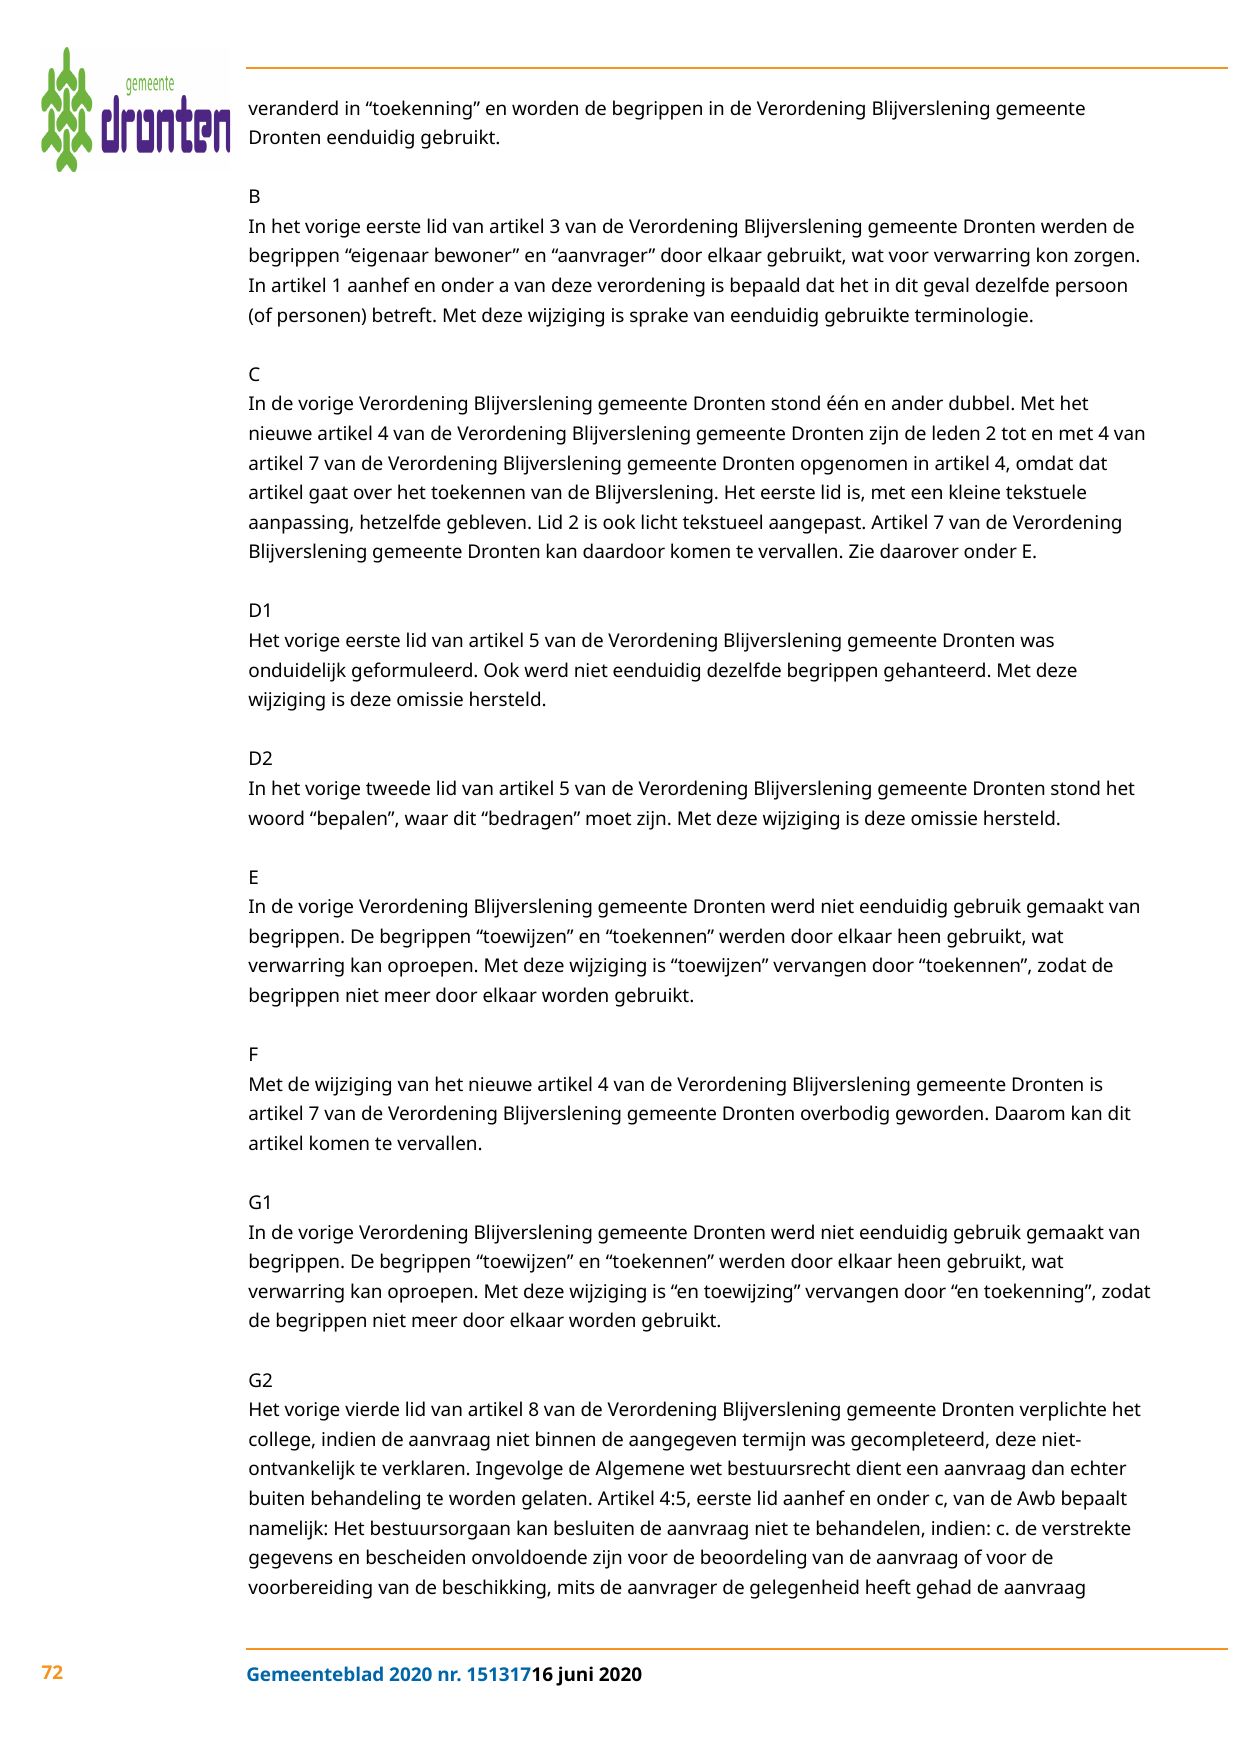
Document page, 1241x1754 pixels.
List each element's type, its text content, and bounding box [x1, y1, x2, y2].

text C [248, 361, 1152, 387]
text In het vorige tweede lid van artikel 5 van de Verordening Blijverslening gemeente Dronten stond het woord “bepalen”, waar dit “bedragen” moet zijn. Met deze wijziging is deze omissie hersteld. [248, 775, 1152, 831]
text In de vorige Verordening Blijverslening gemeente Dronten werd niet eenduidig gebruik gemaakt van begrippen. De begrippen “toewijzen” en “toekennen” werden door elkaar heen gebruikt, wat verwarring kan oproepen. Met deze wijziging is “en toewijzing” vervangen door “en toekenning”, zodat de begrippen niet meer door elkaar worden gebruikt. [248, 1219, 1152, 1333]
picture [41, 47, 231, 172]
text E [248, 864, 1152, 890]
text Het vorige eerste lid van artikel 5 van de Verordening Blijverslening gemeente Dronten was onduidelijk geformuleerd. Ook werd niet eenduidig dezelfde begrippen gehanteerd. Met deze wijziging is deze omissie hersteld. [248, 627, 1152, 712]
text In het vorige eerste lid van artikel 3 van de Verordening Blijverslening gemeente Dronten werden de begrippen “eigenaar bewoner” en “aanvrager” door elkaar gebruikt, wat voor verwarring kon zorgen. In artikel 1 aanhef en onder a van deze verordening is bepaald dat het in dit geval dezelfde persoon (of personen) betreft. Met deze wijziging is sprake van eenduidig gebruikte terminologie. [248, 213, 1152, 328]
text B [248, 183, 1152, 209]
text D1 [248, 598, 1152, 623]
text D2 [248, 746, 1152, 771]
text F [248, 1041, 1152, 1067]
text In de vorige Verordening Blijverslening gemeente Dronten werd niet eenduidig gebruik gemaakt van begrippen. De begrippen “toewijzen” en “toekennen” werden door elkaar heen gebruikt, wat verwarring kan oproepen. Met deze wijziging is “toewijzen” vervangen door “toekennen”, zodat de begrippen niet meer door elkaar worden gebruikt. [248, 893, 1152, 1008]
text In de vorige Verordening Blijverslening gemeente Dronten stond één en ander dubbel. Met het nieuwe artikel 4 van de Verordening Blijverslening gemeente Dronten zijn de leden 2 tot en met 4 van artikel 7 van de Verordening Blijverslening gemeente Dronten opgenomen in artikel 4, omdat dat artikel gaat over het toekennen van de Blijverslening. Het eerste lid is, met een kleine tekstuele aanpassing, hetzelfde gebleven. Lid 2 is ook licht tekstueel aangepast. Artikel 7 van de Verordening Blijverslening gemeente Dronten kan daardoor komen te vervallen. Zie daarover onder E. [248, 391, 1152, 564]
text Het vorige vierde lid van artikel 8 van de Verordening Blijverslening gemeente Dronten verplichte het college, indien de aanvraag niet binnen de aangegeven termijn was gecompleteerd, deze niet-ontvankelijk te verklaren. Ingevolge de Algemene wet bestuursrecht dient een aanvraag dan echter buiten behandeling te worden gelaten. Artikel 4:5, eerste lid aanhef en onder c, van de Awb bepaalt namelijk: Het bestuursorgaan kan besluiten de aanvraag niet te behandelen, indien: c. de verstrekte gegevens en bescheiden onvoldoende zijn voor de beoordeling van de aanvraag of voor de voorbereiding van de beschikking, mits de aanvrager de gelegenheid heeft gehad de aanvraag [248, 1396, 1152, 1600]
text veranderd in “toekenning” en worden de begrippen in de Verordening Blijverslening gemeente Dronten eenduidig gebruikt. [248, 95, 1152, 150]
text G1 [248, 1189, 1152, 1215]
text Met de wijziging van het nieuwe artikel 4 van de Verordening Blijverslening gemeente Dronten is artikel 7 van de Verordening Blijverslening gemeente Dronten overbodig geworden. Daarom kan dit artikel komen te vervallen. [248, 1071, 1152, 1156]
text G2 [248, 1367, 1152, 1393]
